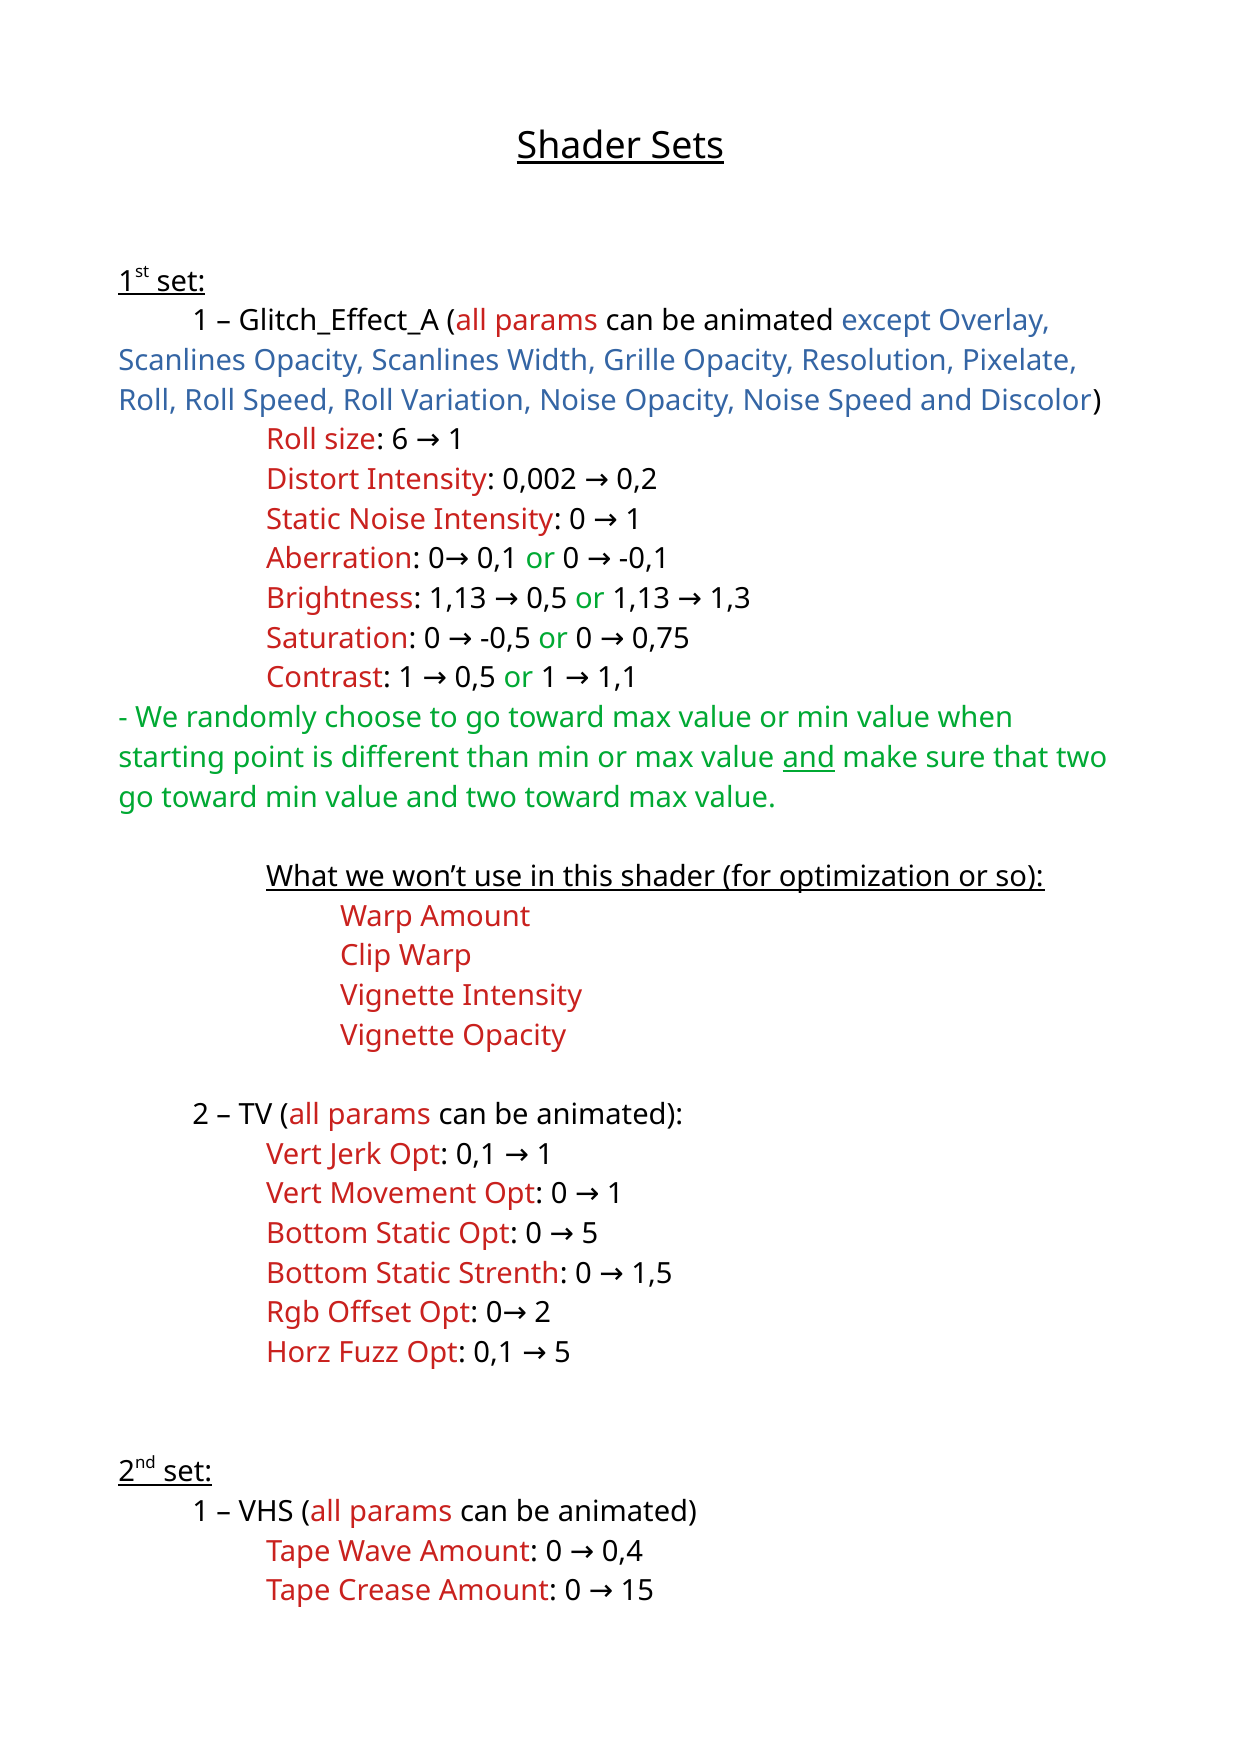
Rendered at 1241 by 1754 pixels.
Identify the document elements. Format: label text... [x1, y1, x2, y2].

text Contrast: 1 → 0,5 or 1 → 1,1 [118, 657, 1122, 696]
text Brightness: 1,13 → 0,5 or 1,13 → 1,3 [118, 577, 1122, 617]
text Shader Sets [118, 118, 1122, 169]
text What we won’t use in this shader (for optimization or so): [118, 855, 1122, 895]
text Warp Amount [118, 895, 1122, 934]
text Aberration: 0→ 0,1 or 0 → -0,1 [118, 538, 1122, 577]
text 2 – TV (all params can be animated): [118, 1093, 1122, 1133]
text Static Noise Intensity: 0 → 1 [118, 498, 1122, 538]
text 1 – Glitch_Effect_A (all params can be animated except Overlay, Scanlines Opacity, Scanlines Width, Grille Opacity, Resolution, Pixelate, Roll, Roll Speed, Roll Variation, Noise Opacity, Noise Speed and Discolor) [118, 299, 1122, 419]
text Bottom Static Opt: 0 → 5 [118, 1212, 1122, 1252]
text Tape Crease Amount: 0 → 15 [118, 1569, 1122, 1609]
text - We randomly choose to go toward max value or min value when starting point is different than min or max value and make sure that two go toward min value and two toward max value. [118, 696, 1122, 816]
text Tape Wave Amount: 0 → 0,4 [118, 1530, 1122, 1569]
text Vert Movement Opt: 0 → 1 [118, 1173, 1122, 1212]
text Rgb Offset Opt: 0→ 2 [118, 1292, 1122, 1331]
text Distort Intensity: 0,002 → 0,2 [118, 458, 1122, 498]
text Horz Fuzz Opt: 0,1 → 5 [118, 1331, 1122, 1371]
text Vert Jerk Opt: 0,1 → 1 [118, 1133, 1122, 1173]
text 2nd set: [118, 1451, 1122, 1490]
text 1 – VHS (all params can be animated) [118, 1490, 1122, 1530]
text Saturation: 0 → -0,5 or 0 → 0,75 [118, 617, 1122, 657]
text Vignette Opacity [118, 1014, 1122, 1054]
text Vignette Intensity [118, 974, 1122, 1014]
text Roll size: 6 → 1 [118, 419, 1122, 458]
text Bottom Static Strenth: 0 → 1,5 [118, 1252, 1122, 1292]
text 1st set: [118, 260, 1122, 299]
text Clip Warp [118, 934, 1122, 974]
